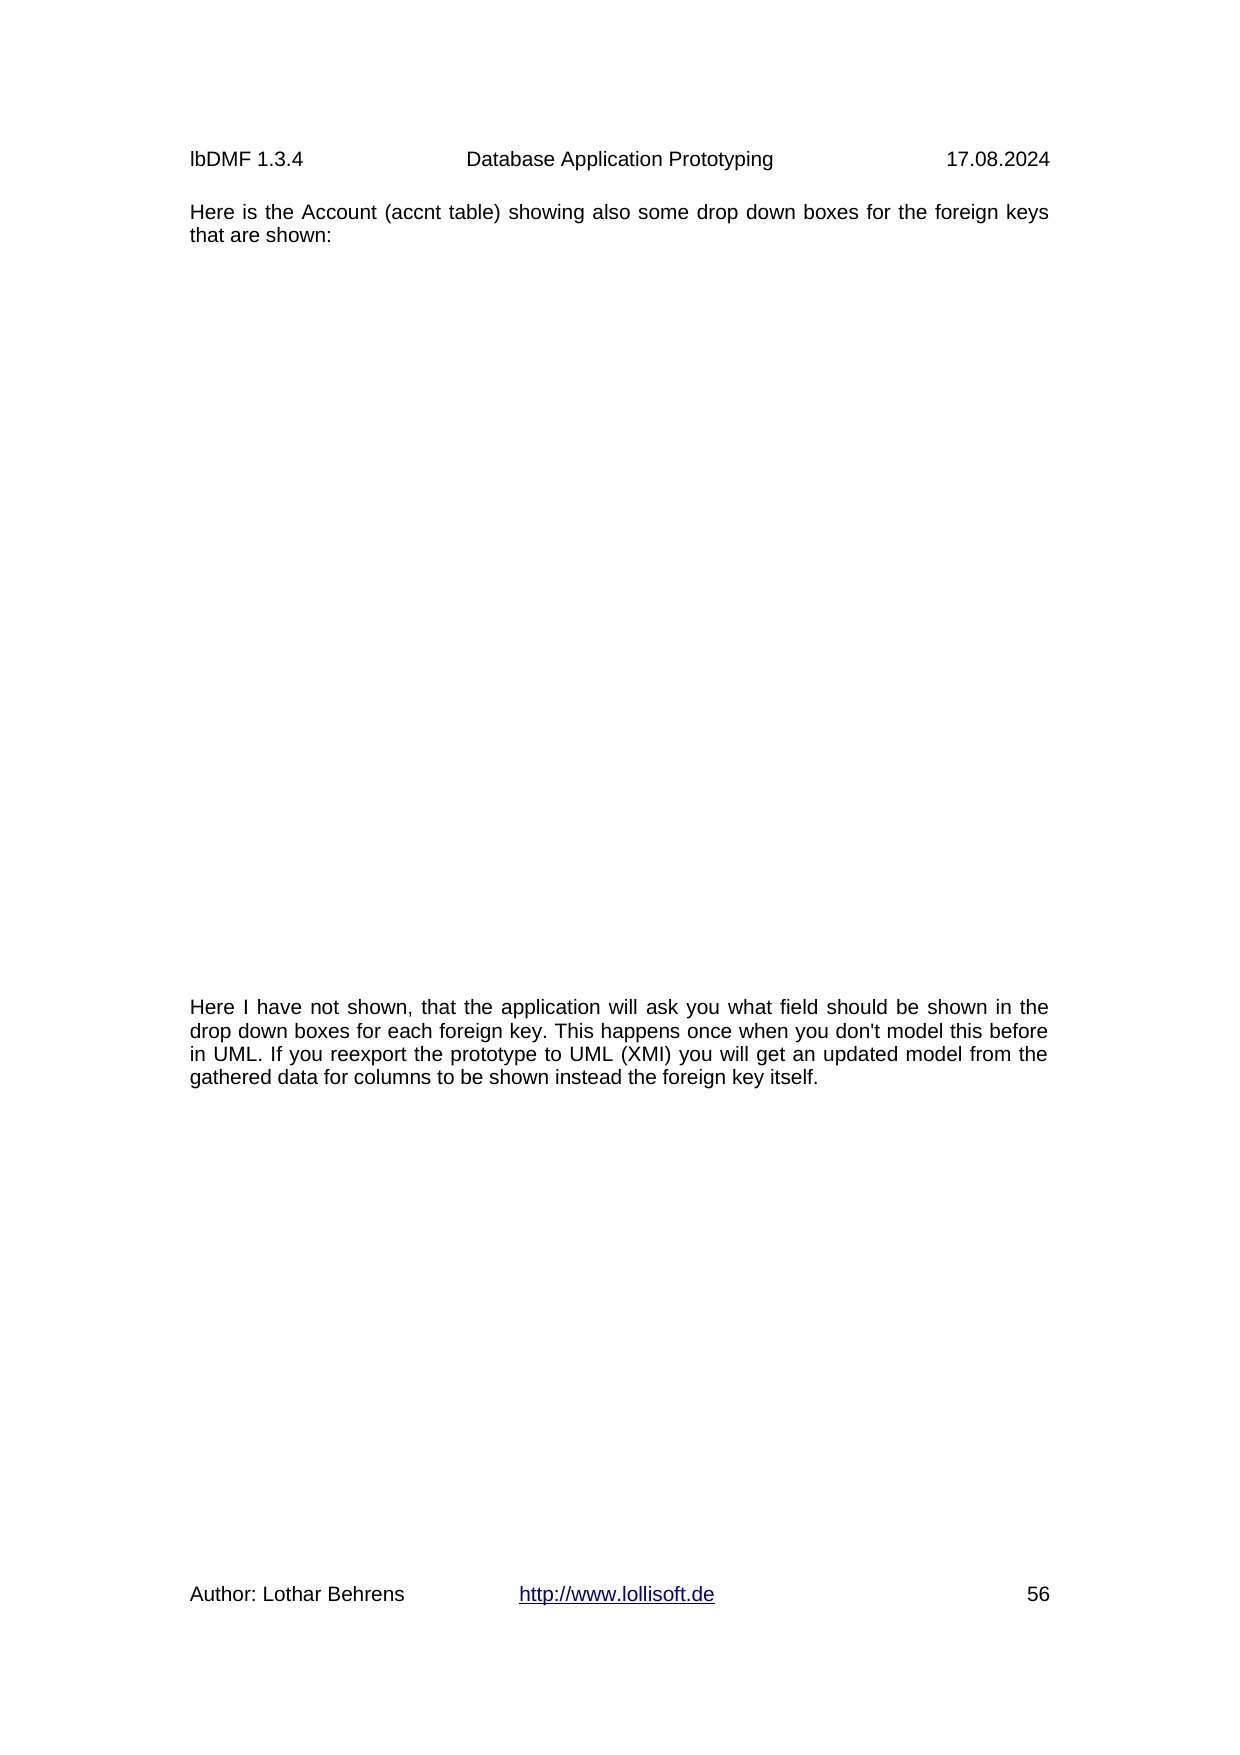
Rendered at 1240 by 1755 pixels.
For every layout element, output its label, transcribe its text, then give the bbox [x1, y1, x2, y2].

text Here is the Account (accnt table) showing also some drop down boxes for the foreign keys that are shown: [189, 201, 1050, 247]
text Here I have not shown, that the application will ask you what field should be shown in the drop down boxes for each foreign key. This happens once when you don't model this before in UML. If you reexport the prototype to UML (XMI) you will get an updated model from the gathered data for columns to be shown instead the foreign key itself. [189, 996, 1050, 1089]
